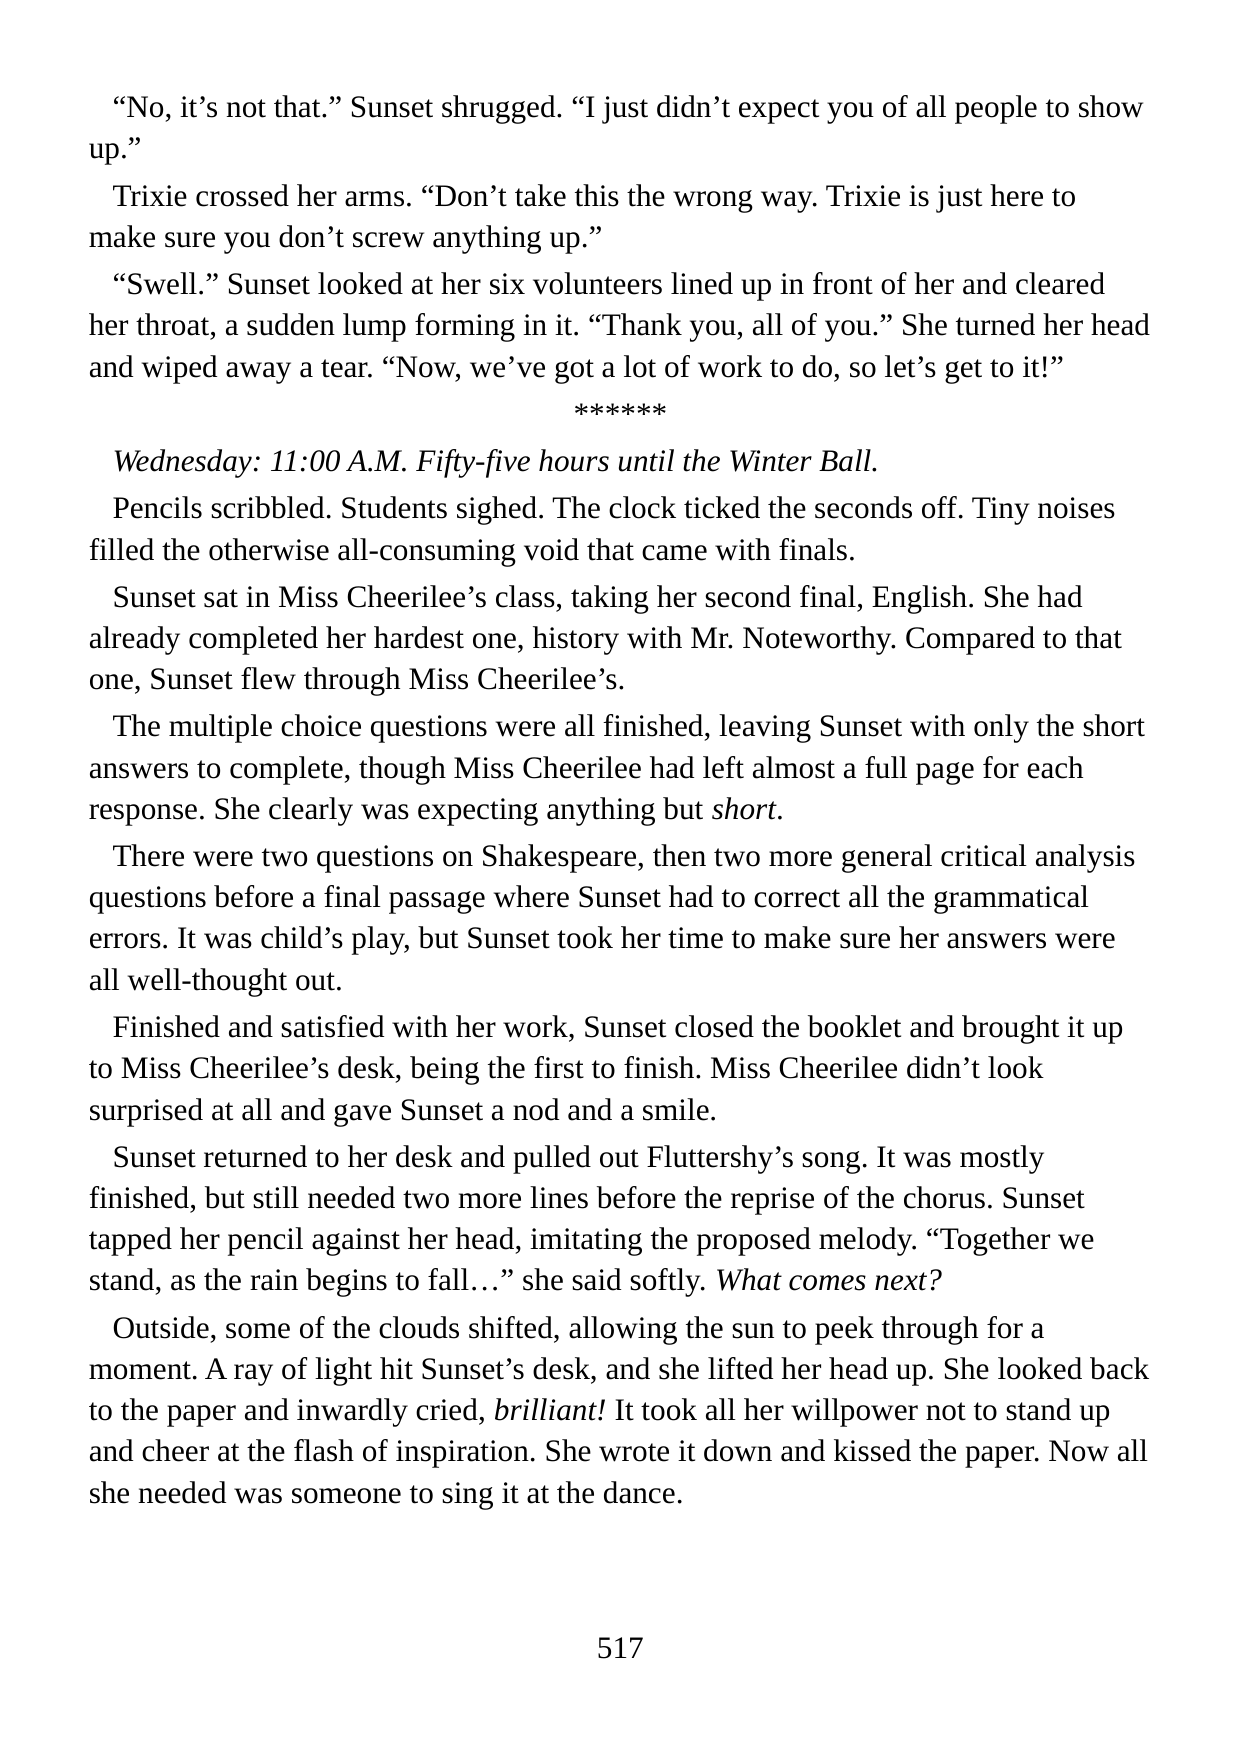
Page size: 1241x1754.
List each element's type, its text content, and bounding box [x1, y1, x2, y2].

text Finished and satisfied with her work, Sunset closed the booklet and brought it up to Miss Cheerilee’s desk, being the first to finish. Miss Cheerilee didn’t look surprised at all and gave Sunset a nod and a smile. [88, 1008, 1152, 1127]
text ****** [88, 395, 1152, 431]
text Sunset sat in Miss Cheerilee’s class, taking her second final, English. She had already completed her hardest one, history with Mr. Noteworthy. Compared to that one, Sunset flew through Miss Cheerilee’s. [88, 578, 1152, 696]
text Outside, some of the clouds shifted, allowing the sun to peek through for a moment. A ray of light hit Sunset’s desk, and she lifted her head up. She looked back to the paper and inwardly cried, brilliant! It took all her willpower not to stand up and cheer at the flash of inspiration. She wrote it down and kissed the paper. Now all she needed was someone to sing it at the dance. [88, 1309, 1152, 1510]
text Pencils scribbled. Students sighed. The clock ticked the seconds off. Tiny noises filled the otherwise all-consuming void that came with finals. [88, 489, 1152, 567]
text “No, it’s not that.” Sunset shrugged. “I just didn’t expect you of all people to show up.” [88, 88, 1152, 166]
text Wednesday: 11:00 A.M. Fifty-five hours until the Winter Ball. [88, 442, 1152, 478]
text Trixie crossed her arms. “Don’t take this the wrong way. Trixie is just here to make sure you don’t screw anything up.” [88, 177, 1152, 254]
text The multiple choice questions were all finished, leaving Sunset with only the short answers to complete, though Miss Cheerilee had left almost a full page for each response. She clearly was expecting anything but short. [88, 708, 1152, 826]
text “Swell.” Sunset looked at her six volunteers lined up in front of her and cleared her throat, a sudden lump forming in it. “Thank you, all of you.” She turned her head and wiped away a tear. “Now, we’ve got a lot of work to do, so let’s get to it!” [88, 265, 1152, 384]
text Sunset returned to her desk and pulled out Fluttershy’s song. It was mostly finished, but still needed two more lines before the reprise of the chorus. Sunset tapped her pencil against her head, imitating the proposed melody. “Together we stand, as the rain begins to fall…” she said softly. What comes next? [88, 1138, 1152, 1298]
text There were two questions on Shakespeare, then two more general critical analysis questions before a final passage where Sunset had to correct all the grammatical errors. It was child’s play, but Sunset took her time to make sure her answers were all well-thought out. [88, 837, 1152, 997]
